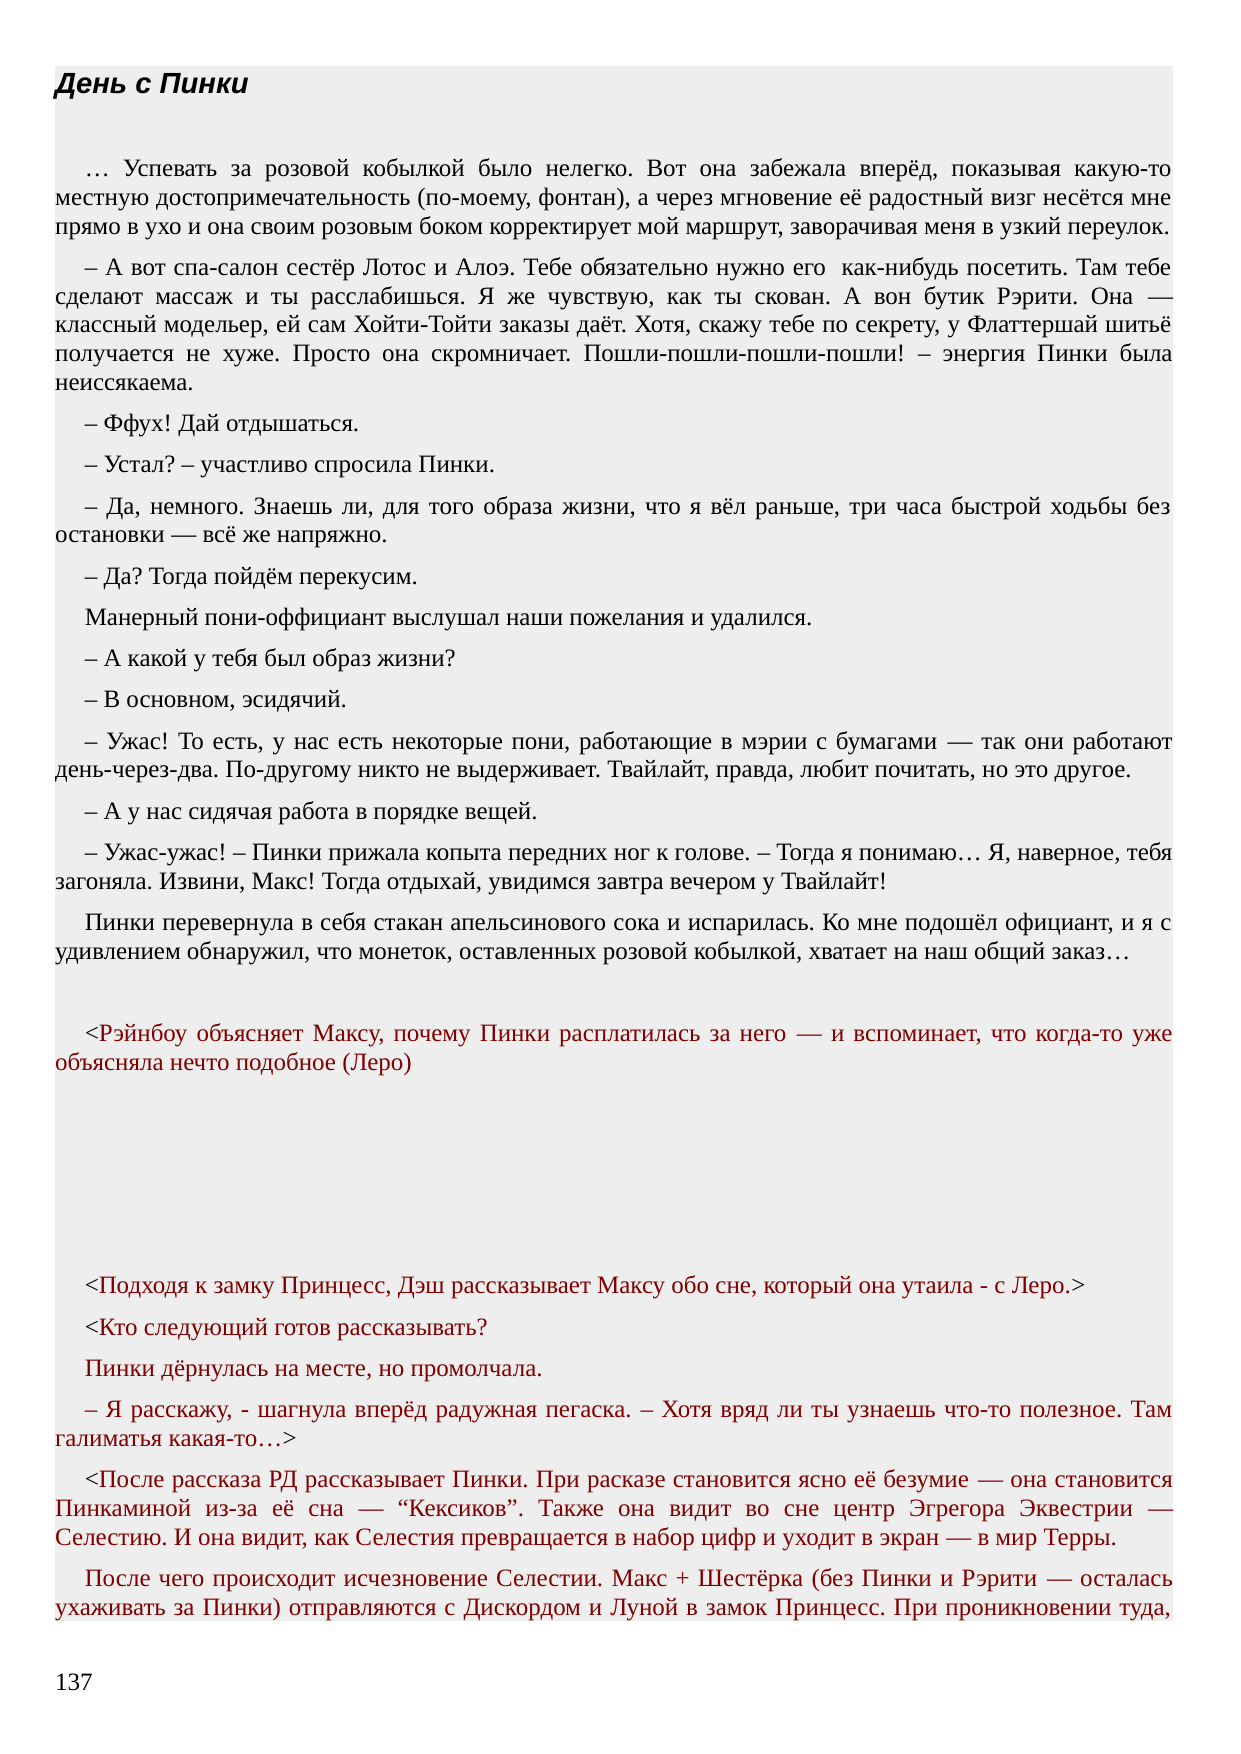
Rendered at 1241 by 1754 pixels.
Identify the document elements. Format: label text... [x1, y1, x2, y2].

text – Да? Тогда пойдём перекусим. [55, 561, 1173, 589]
text – А у нас сидячая работа в порядке вещей. [55, 796, 1173, 824]
text – Устал? – участливо спросила Пинки. [55, 449, 1173, 478]
text <После рассказа РД рассказывает Пинки. При расказе становится ясно её безумие — она становится Пинкаминой из-за её сна — “Кексиков”. Также она видит во сне центр Эгрегора Эквестрии — Селестию. И она видит, как Селестия превращается в набор цифр и уходит в экран — в мир Терры. [55, 1464, 1173, 1551]
text – А вот спа-салон сестёр Лотос и Алоэ. Тебе обязательно нужно его как-нибудь посетить. Там тебе сделают массаж и ты расслабишься. Я же чувствую, как ты скован. А вон бутик Рэрити. Она — классный модельер, ей сам Хойти-Тойти заказы даёт. Хотя, скажу тебе по секрету, у Флаттершай шитьё получается не хуже. Просто она скромничает. Пошли-пошли-пошли-пошли! – энергия Пинки была неиссякаема. [55, 252, 1173, 396]
text – Ужас! То есть, у нас есть некоторые пони, работающие в мэрии с бумагами — так они работают день-через-два. По-другому никто не выдерживает. Твайлайт, правда, любит почитать, но это другое. [55, 726, 1173, 783]
text … Успевать за розовой кобылкой было нелегко. Вот она забежала вперёд, показывая какую-то местную достопримечательность (по-моему, фонтан), а через мгновение её радостный визг несётся мне прямо в ухо и она своим розовым боком корректирует мой маршрут, заворачивая меня в узкий переулок. [55, 153, 1173, 239]
text <Подходя к замку Принцесс, Дэш рассказывает Максу обо сне, который она утаила - с Леро.> [55, 1271, 1173, 1299]
text <Рэйнбоу объясняет Максу, почему Пинки расплатилась за него — и вспоминает, что когда-то уже объясняла нечто подобное (Леро) [55, 1018, 1173, 1076]
text Пинки дёрнулась на месте, но промолчала. [55, 1353, 1173, 1382]
text Пинки перевернула в себя стакан апельсинового сока и испарилась. Ко мне подошёл официант, и я с удивлением обнаружил, что монеток, оставленных розовой кобылкой, хватает на наш общий заказ… [55, 907, 1173, 964]
text – Я расскажу, - шагнула вперёд радужная пегаска. – Хотя вряд ли ты узнаешь что-то полезное. Там галиматья какая-то…> [55, 1394, 1173, 1452]
text – Да, немного. Знаешь ли, для того образа жизни, что я вёл раньше, три часа быстрой ходьбы без остановки — всё же напряжно. [55, 491, 1173, 548]
text После чего происходит исчезновение Селестии. Макс + Шестёрка (без Пинки и Рэрити — осталась ухаживать за Пинки) отправляются с Дискордом и Луной в замок Принцесс. При проникновении туда, [55, 1563, 1173, 1621]
text <Кто следующий готов рассказывать? [55, 1312, 1173, 1341]
text – Ужас-ужас! – Пинки прижала копыта передних ног к голове. – Тогда я понимаю… Я, наверное, тебя загоняла. Извини, Макс! Тогда отдыхай, увидимся завтра вечером у Твайлайт! [55, 837, 1173, 894]
text – А какой у тебя был образ жизни? [55, 643, 1173, 672]
subtitle День с Пинки [55, 66, 1173, 99]
text Манерный пони-оффициант выслушал наши пожелания и удалился. [55, 602, 1173, 631]
text – Ффух! Дай отдышаться. [55, 408, 1173, 437]
text – В основном, эсидячий. [55, 684, 1173, 713]
